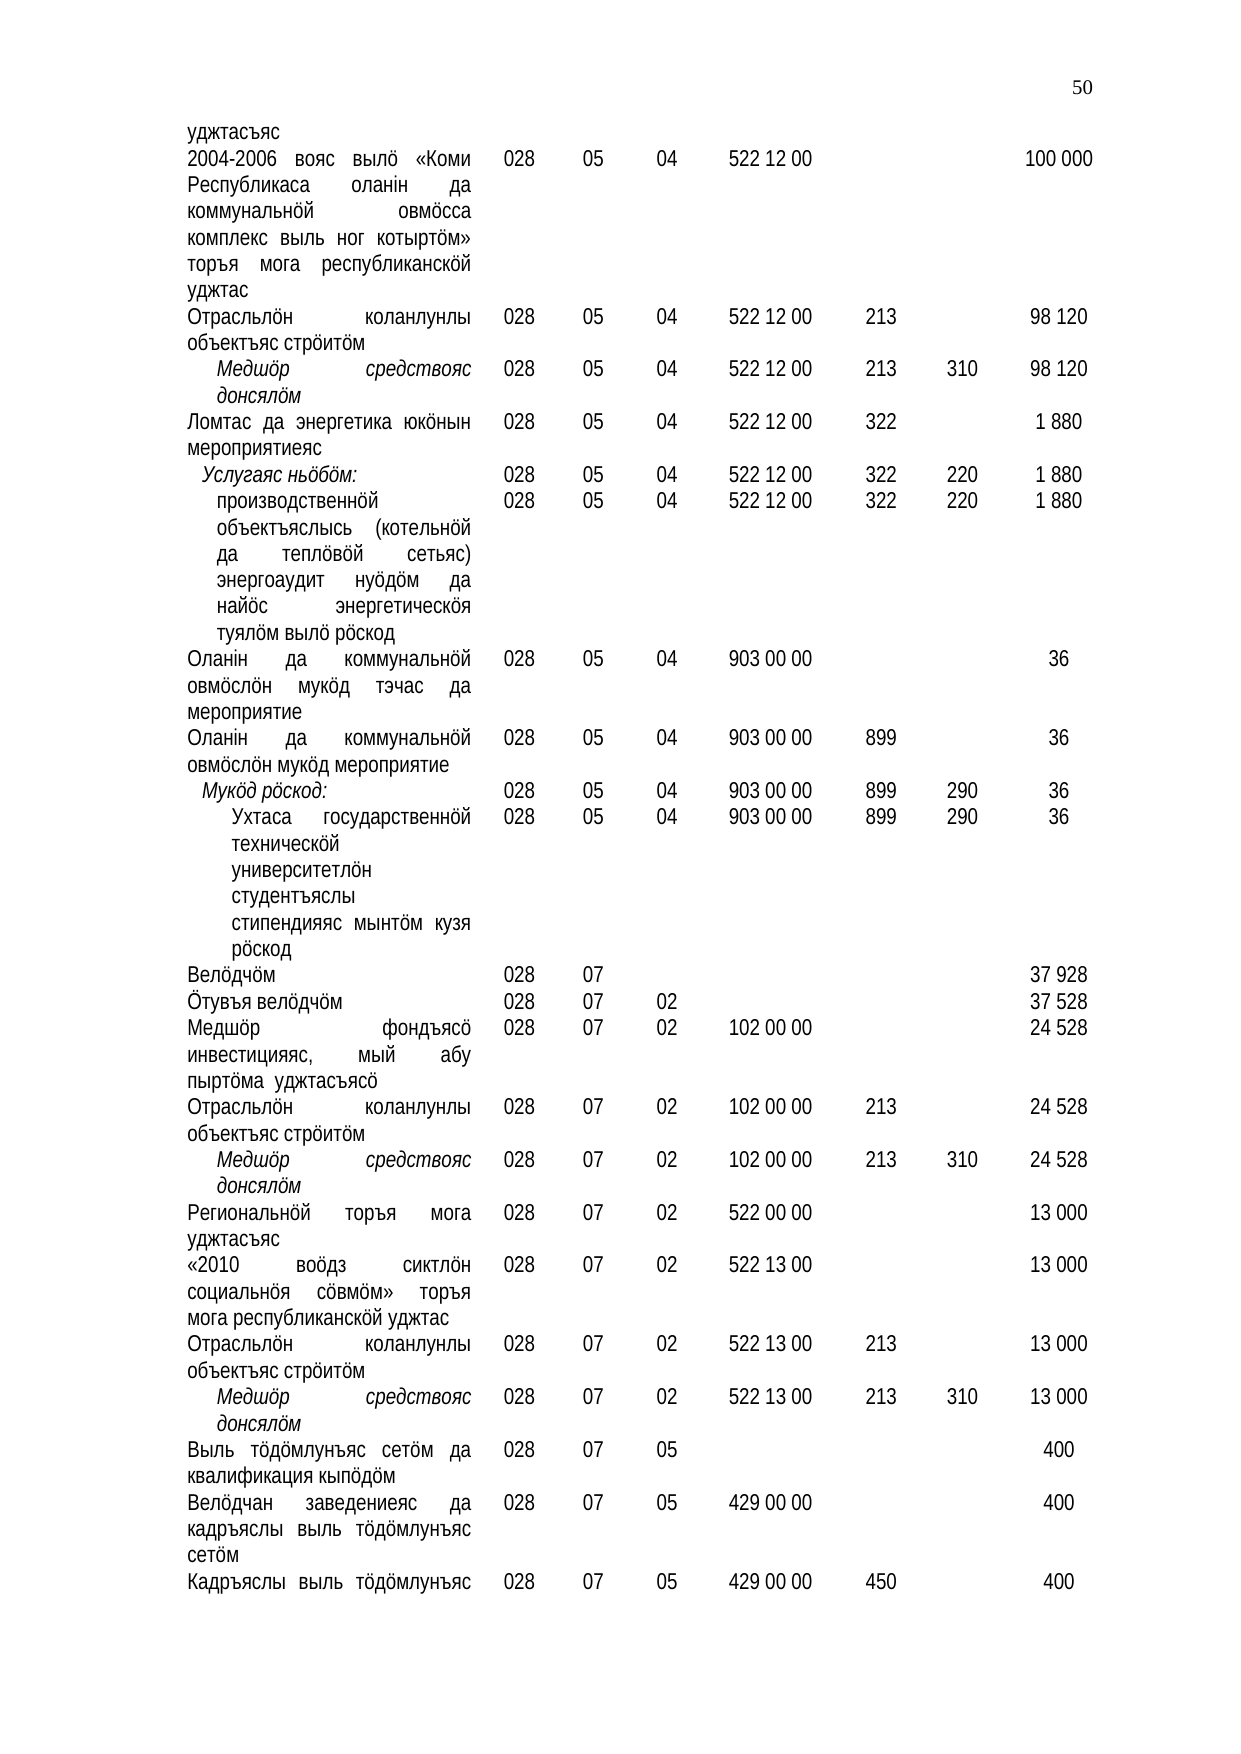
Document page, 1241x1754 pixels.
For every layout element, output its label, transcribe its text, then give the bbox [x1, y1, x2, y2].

table_cell 220 [925, 461, 999, 487]
table_cell 903 00 00 [704, 803, 837, 961]
table_cell 102 00 00 [704, 1014, 837, 1093]
table_cell Региональнöй торъя мога уджтасъяс [176, 1199, 482, 1251]
table_cell Отрасльлöн коланлунлы объектъяс стрöитöм [176, 303, 482, 355]
table_cell 07 [556, 1014, 630, 1093]
table_cell [925, 1436, 999, 1488]
table_cell 028 [482, 303, 556, 355]
table_cell 04 [630, 303, 704, 355]
table_cell 1 880 [999, 461, 1118, 487]
table_cell 522 13 00 [704, 1330, 837, 1383]
table_cell 213 [837, 355, 925, 408]
table_cell 899 [837, 777, 925, 803]
table_cell [837, 145, 925, 303]
table_cell 429 00 00 [704, 1489, 837, 1568]
table_cell 1 880 [999, 487, 1118, 645]
table_cell [999, 118, 1118, 144]
table_cell 102 00 00 [704, 1146, 837, 1199]
table_cell 07 [556, 961, 630, 988]
table_cell [925, 408, 999, 461]
table_cell [837, 1251, 925, 1330]
table_cell 028 [482, 645, 556, 724]
table_cell 028 [482, 461, 556, 487]
table_cell [925, 1199, 999, 1251]
table_cell 310 [925, 355, 999, 408]
table_cell 07 [556, 1199, 630, 1251]
table_cell 522 00 00 [704, 1199, 837, 1251]
table_cell [630, 118, 704, 144]
table_cell [925, 645, 999, 724]
table_cell производственнöй объектъяслысь (котельнöй да теплöвöй сетьяс) энергоаудит нуöдöм да найöс энергетическöя туялöм вылö рöскод [176, 487, 482, 645]
table_cell 028 [482, 961, 556, 988]
table_cell 24 528 [999, 1093, 1118, 1146]
table_cell 1 880 [999, 408, 1118, 461]
table_cell 02 [630, 1146, 704, 1199]
table_cell [556, 118, 630, 144]
table_cell 05 [556, 724, 630, 777]
table_cell 02 [630, 988, 704, 1014]
table_cell 07 [556, 1093, 630, 1146]
table_cell [837, 645, 925, 724]
table_cell 028 [482, 777, 556, 803]
table_cell [925, 1568, 999, 1594]
table_cell 37 928 [999, 961, 1118, 988]
table_cell Услугаяс ньöбöм: [176, 461, 482, 487]
table_cell [482, 118, 556, 144]
table_cell 05 [556, 408, 630, 461]
table_cell 37 528 [999, 988, 1118, 1014]
table_cell 36 [999, 724, 1118, 777]
table_cell 24 528 [999, 1146, 1118, 1199]
table_cell 02 [630, 1199, 704, 1251]
table_cell 07 [556, 1568, 630, 1594]
table_cell 05 [556, 355, 630, 408]
table_cell 522 12 00 [704, 461, 837, 487]
table_cell «2010 воöдз сиктлöн социальнöя сöвмöм» торъя мога республиканскöй уджтас [176, 1251, 482, 1330]
table_cell 028 [482, 1383, 556, 1436]
table_cell [837, 118, 925, 144]
table_cell 05 [556, 145, 630, 303]
table_cell 028 [482, 1146, 556, 1199]
table_cell 36 [999, 645, 1118, 724]
table_cell 322 [837, 461, 925, 487]
table_cell 522 12 00 [704, 487, 837, 645]
table_cell 05 [556, 303, 630, 355]
table_cell 899 [837, 803, 925, 961]
table_cell [925, 1251, 999, 1330]
table_cell [837, 1436, 925, 1488]
table_cell [704, 961, 837, 988]
table_cell Медшöр средствояс донсялöм [176, 1383, 482, 1436]
table_cell 213 [837, 1330, 925, 1383]
table_cell [925, 303, 999, 355]
table_cell [837, 1199, 925, 1251]
table_cell 36 [999, 803, 1118, 961]
table_cell [704, 1436, 837, 1488]
table_cell Отрасльлöн коланлунлы объектъяс стрöитöм [176, 1330, 482, 1383]
table_cell Кадръяслы выль тöдöмлунъяс [176, 1568, 482, 1594]
table_cell 903 00 00 [704, 777, 837, 803]
table_cell Оланiн да коммунальнöй овмöслöн мукöд тэчас да мероприятие [176, 645, 482, 724]
table_cell 028 [482, 145, 556, 303]
table_cell 522 13 00 [704, 1383, 837, 1436]
table_cell [837, 988, 925, 1014]
table_cell 02 [630, 1014, 704, 1093]
table_cell [925, 145, 999, 303]
table_cell 05 [630, 1489, 704, 1568]
table_cell 02 [630, 1251, 704, 1330]
table_cell 522 12 00 [704, 408, 837, 461]
table_cell 028 [482, 1330, 556, 1383]
table_cell 02 [630, 1383, 704, 1436]
table_cell Ломтас да энергетика юкöнын мероприятиеяс [176, 408, 482, 461]
table_cell 899 [837, 724, 925, 777]
table_cell 322 [837, 487, 925, 645]
table_cell 290 [925, 803, 999, 961]
table_cell 290 [925, 777, 999, 803]
table_cell 07 [556, 1330, 630, 1383]
table_cell 213 [837, 1383, 925, 1436]
table_cell 05 [556, 487, 630, 645]
table_cell [925, 724, 999, 777]
table_cell Ухтаса государственнöй техническöй университетлöн студентъяслы стипендияяс мынтöм кузя рöскод [176, 803, 482, 961]
table_cell [925, 988, 999, 1014]
table_cell 98 120 [999, 355, 1118, 408]
table_cell Оланiн да коммунальнöй овмöслöн мукöд мероприятие [176, 724, 482, 777]
table_cell 522 12 00 [704, 355, 837, 408]
table_cell 429 00 00 [704, 1568, 837, 1594]
table_cell 028 [482, 408, 556, 461]
table_cell 213 [837, 303, 925, 355]
table_cell 028 [482, 1568, 556, 1594]
table_cell 522 12 00 [704, 303, 837, 355]
table_cell 028 [482, 1489, 556, 1568]
table_cell 400 [999, 1568, 1118, 1594]
table_cell 07 [556, 1146, 630, 1199]
table_cell 07 [556, 1436, 630, 1488]
table_cell [925, 961, 999, 988]
table_cell 213 [837, 1146, 925, 1199]
table_cell 100 000 [999, 145, 1118, 303]
table_cell 220 [925, 487, 999, 645]
table_cell 24 528 [999, 1014, 1118, 1093]
table_cell [837, 1014, 925, 1093]
table_cell [704, 988, 837, 1014]
table_cell 04 [630, 645, 704, 724]
table_cell Медшöр средствояс донсялöм [176, 1146, 482, 1199]
table_cell 05 [630, 1568, 704, 1594]
table_cell 13 000 [999, 1251, 1118, 1330]
table_cell 13 000 [999, 1199, 1118, 1251]
table_cell 028 [482, 724, 556, 777]
table_cell 36 [999, 777, 1118, 803]
table_cell 07 [556, 1489, 630, 1568]
table_cell Мукöд рöскод: [176, 777, 482, 803]
table_cell 903 00 00 [704, 645, 837, 724]
table_cell 028 [482, 803, 556, 961]
table_cell 04 [630, 461, 704, 487]
table_cell 13 000 [999, 1330, 1118, 1383]
table_cell 028 [482, 1251, 556, 1330]
table_cell 400 [999, 1436, 1118, 1488]
table_cell уджтасъяс [176, 118, 482, 144]
table_cell 028 [482, 1436, 556, 1488]
table_cell 04 [630, 145, 704, 303]
table_cell 13 000 [999, 1383, 1118, 1436]
table_cell 04 [630, 777, 704, 803]
table_cell [925, 1489, 999, 1568]
table_cell [630, 961, 704, 988]
table_cell Велöдчан заведениеяс да кадръяслы выль тöдöмлунъяс сетöм [176, 1489, 482, 1568]
table_cell [704, 118, 837, 144]
table_cell 04 [630, 487, 704, 645]
table_cell 04 [630, 724, 704, 777]
table_cell [925, 1330, 999, 1383]
table_cell 028 [482, 1199, 556, 1251]
table_cell 04 [630, 408, 704, 461]
table_cell [925, 1093, 999, 1146]
table_cell 07 [556, 988, 630, 1014]
table_cell 213 [837, 1093, 925, 1146]
table_cell 07 [556, 1251, 630, 1330]
table_cell 05 [630, 1436, 704, 1488]
table_cell 02 [630, 1093, 704, 1146]
table_cell Öтувъя велöдчöм [176, 988, 482, 1014]
table_cell [837, 1489, 925, 1568]
table_cell 05 [556, 803, 630, 961]
table_cell [925, 118, 999, 144]
table_cell Выль тöдöмлунъяс сетöм да квалификация кыпöдöм [176, 1436, 482, 1488]
table_cell 04 [630, 803, 704, 961]
table_cell 05 [556, 777, 630, 803]
table_cell 07 [556, 1383, 630, 1436]
table_cell 310 [925, 1146, 999, 1199]
table_cell 400 [999, 1489, 1118, 1568]
table_cell 522 13 00 [704, 1251, 837, 1330]
table_cell 028 [482, 1093, 556, 1146]
table_cell Велöдчöм [176, 961, 482, 988]
table_cell 028 [482, 988, 556, 1014]
table_cell 028 [482, 487, 556, 645]
table_cell 02 [630, 1330, 704, 1383]
table_cell 05 [556, 461, 630, 487]
table_cell 522 12 00 [704, 145, 837, 303]
table_cell Медшöр средствояс донсялöм [176, 355, 482, 408]
table_cell 028 [482, 1014, 556, 1093]
table_cell Медшöр фондъясö инвестицияяс, мый абу пыртöма уджтасъясö [176, 1014, 482, 1093]
table_cell 450 [837, 1568, 925, 1594]
table_cell 04 [630, 355, 704, 408]
table_cell 322 [837, 408, 925, 461]
table_cell [925, 1014, 999, 1093]
table_cell 310 [925, 1383, 999, 1436]
table_cell 102 00 00 [704, 1093, 837, 1146]
table_cell Отрасльлöн коланлунлы объектъяс стрöитöм [176, 1093, 482, 1146]
table_cell 05 [556, 645, 630, 724]
table_cell 98 120 [999, 303, 1118, 355]
table_cell 028 [482, 355, 556, 408]
table_cell 2004-2006 вояс вылö «Коми Республикаса оланiн да коммунальнöй овмöсса комплекс выль ног котыртöм» торъя мога республиканскöй уджтас [176, 145, 482, 303]
table_cell 903 00 00 [704, 724, 837, 777]
table_cell [837, 961, 925, 988]
